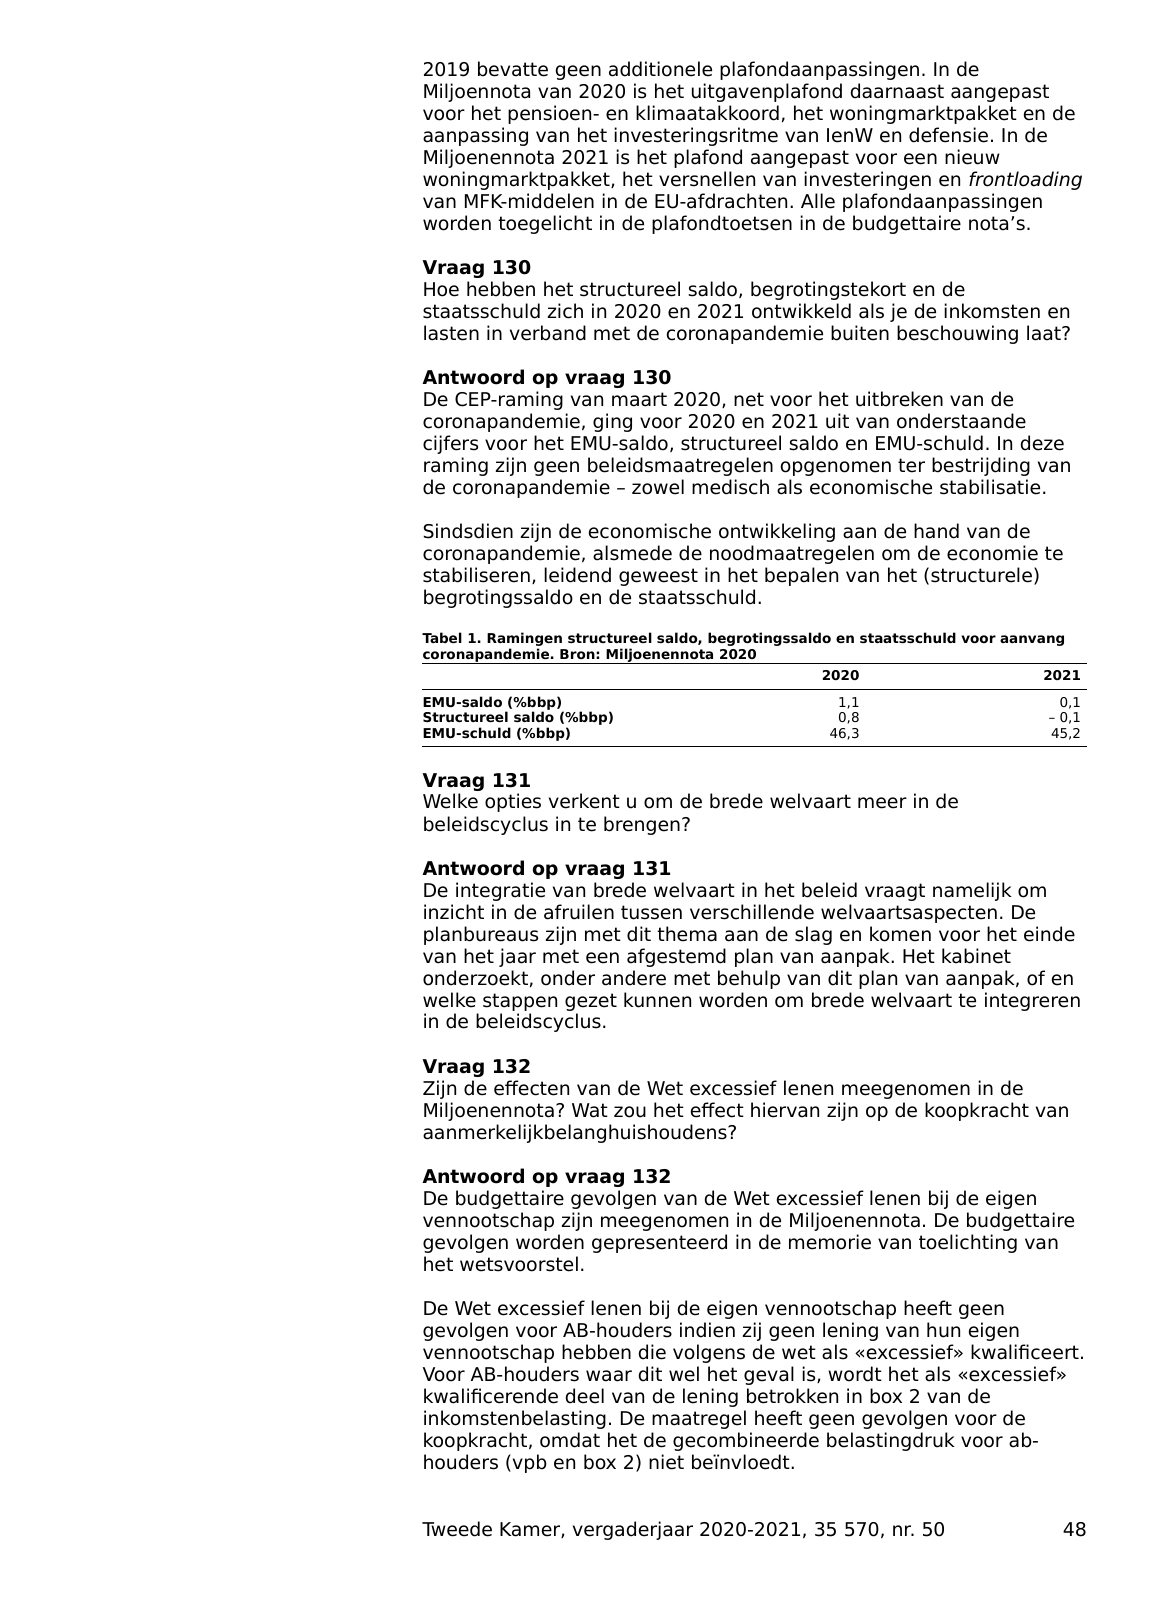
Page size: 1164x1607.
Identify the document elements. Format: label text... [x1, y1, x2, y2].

table_cell 46,3 [644, 726, 865, 746]
table_cell Structureel saldo (%bbp) [422, 710, 644, 726]
table_cell – 0,1 [865, 710, 1087, 726]
table_cell 0,1 [865, 690, 1087, 710]
text De CEP-raming van maart 2020, net voor het uitbreken van de coronapandemie, ging voor 2020 en 2021 uit van onderstaande cijfers voor het EMU-saldo, structureel saldo en EMU-schuld. In deze raming zijn geen beleidsmaatregelen opgenomen ter bestrijding van de coronapandemie – zowel medisch als economische stabilisatie. [422, 389, 1087, 499]
text 2019 bevatte geen additionele plafondaanpassingen. In de Miljoennota van 2020 is het uitgavenplafond daarnaast aangepast voor het pensioen- en klimaatakkoord, het woningmarktpakket en de aanpassing van het investeringsritme van IenW en defensie. In de Miljoenennota 2021 is het plafond aangepast voor een nieuw woningmarktpakket, het versnellen van investeringen en frontloading van MFK-middelen in de EU-afdrachten. Alle plafondaanpassingen worden toegelicht in de plafondtoetsen in de budgettaire nota’s. [422, 59, 1087, 235]
text Antwoord op vraag 132 [422, 1166, 1087, 1188]
text Antwoord op vraag 130 [422, 367, 1087, 389]
table_cell 45,2 [865, 726, 1087, 746]
table_cell 2020 [644, 664, 865, 689]
text Zijn de effecten van de Wet excessief lenen meegenomen in de Miljoenennota? Wat zou het effect hiervan zijn op de koopkracht van aanmerkelijkbelanghuishoudens? [422, 1078, 1087, 1143]
table_cell 1,1 [644, 690, 865, 710]
text De integratie van brede welvaart in het beleid vraagt namelijk om inzicht in de afruilen tussen verschillende welvaartsaspecten. De planbureaus zijn met dit thema aan de slag en komen voor het einde van het jaar met een afgestemd plan van aanpak. Het kabinet onderzoekt, onder andere met behulp van dit plan van aanpak, of en welke stappen gezet kunnen worden om brede welvaart te integreren in de beleidscyclus. [422, 879, 1087, 1033]
table_cell [422, 664, 644, 689]
table_cell 0,8 [644, 710, 865, 726]
text Hoe hebben het structureel saldo, begrotingstekort en de staatsschuld zich in 2020 en 2021 ontwikkeld als je de inkomsten en lasten in verband met de coronapandemie buiten beschouwing laat? [422, 279, 1087, 345]
text Welke opties verkent u om de brede welvaart meer in de beleidscyclus in te brengen? [422, 791, 1087, 835]
text De Wet excessief lenen bij de eigen vennootschap heeft geen gevolgen voor AB-houders indien zij geen lening van hun eigen vennootschap hebben die volgens de wet als «excessief» kwalificeert. Voor AB-houders waar dit wel het geval is, wordt het als «excessief» kwalificerende deel van de lening betrokken in box 2 van de inkomstenbelasting. De maatregel heeft geen gevolgen voor de koopkracht, omdat het de gecombineerde belastingdruk voor ab-houders (vpb en box 2) niet beïnvloedt. [422, 1298, 1087, 1474]
text Vraag 132 [422, 1056, 1087, 1078]
table_cell EMU-saldo (%bbp) [422, 690, 644, 710]
text Antwoord op vraag 131 [422, 858, 1087, 879]
text Vraag 131 [422, 769, 1087, 791]
text De budgettaire gevolgen van de Wet excessief lenen bij de eigen vennootschap zijn meegenomen in de Miljoenennota. De budgettaire gevolgen worden gepresenteerd in de memorie van toelichting van het wetsvoorstel. [422, 1188, 1087, 1276]
table_header Tabel 1. Ramingen structureel saldo, begrotingssaldo en staatsschuld voor aanvang coronapandemie. Bron: Miljoenennota 2020 [422, 631, 1087, 662]
table_cell EMU-schuld (%bbp) [422, 726, 644, 746]
text Vraag 130 [422, 257, 1087, 279]
text Sindsdien zijn de economische ontwikkeling aan de hand van de coronapandemie, alsmede de noodmaatregelen om de economie te stabiliseren, leidend geweest in het bepalen van het (structurele) begrotingssaldo en de staatsschuld. [422, 521, 1087, 609]
table_cell 2021 [865, 664, 1087, 689]
